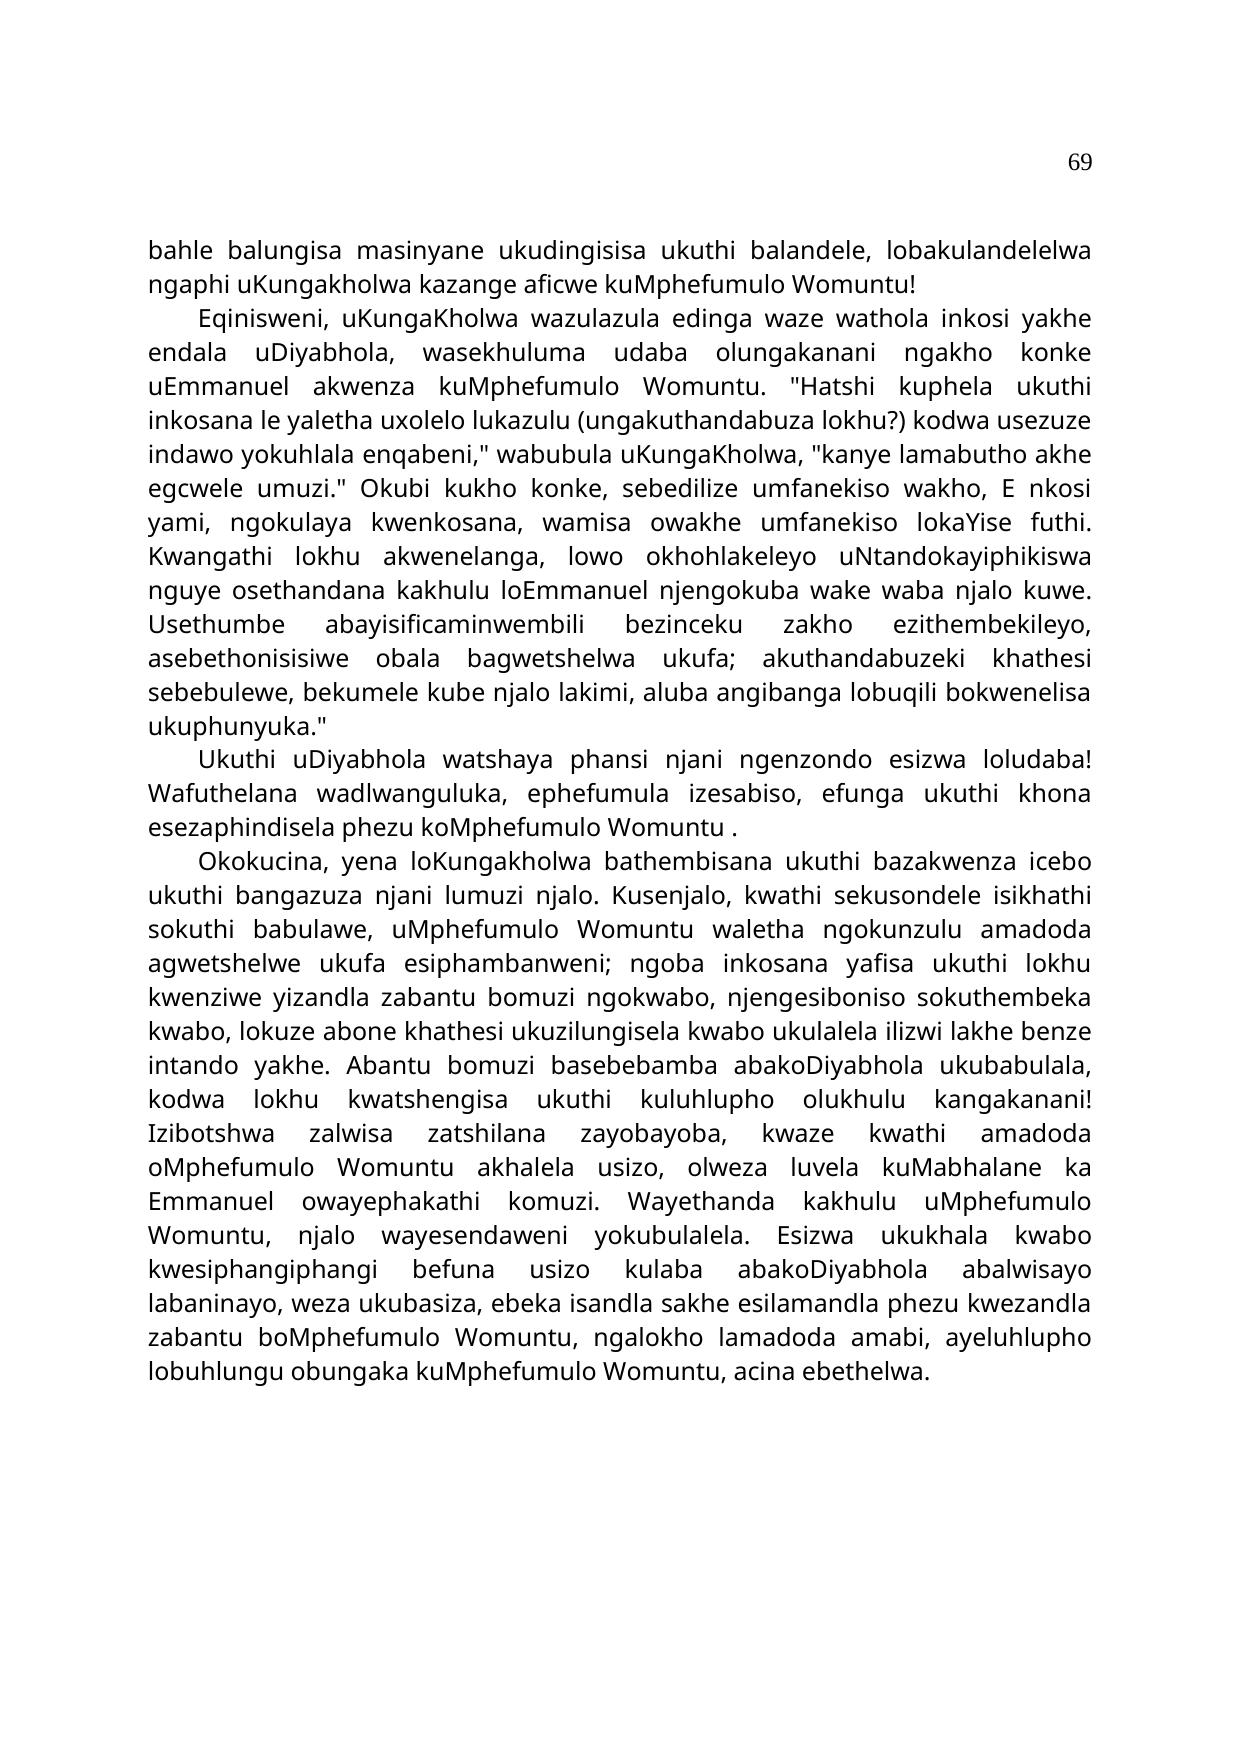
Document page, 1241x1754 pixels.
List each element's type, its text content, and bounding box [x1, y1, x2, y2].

text Eqinisweni, uKungaKholwa wazulazula edinga waze wathola inkosi yakhe endala uDiyabhola, wasekhuluma udaba olungakanani ngakho konke uEmmanuel akwenza kuMphefumulo Womuntu. "Hatshi kuphela ukuthi inkosana le yaletha uxolelo lukazulu (ungakuthandabuza lokhu?) kodwa usezuze indawo yokuhlala enqabeni," wabubula uKungaKholwa, "kanye lamabutho akhe egcwele umuzi." Okubi kukho konke, sebedilize umfanekiso wakho, E nkosi yami, ngokulaya kwenkosana, wamisa owakhe umfanekiso lokaYise futhi. Kwangathi lokhu akwenelanga, lowo okhohlakeleyo uNtandokayiphikiswa nguye osethandana kakhulu loEmmanuel njengokuba wake waba njalo kuwe. Usethumbe abayisificaminwembili bezinceku zakho ezithembekileyo, asebethonisisiwe obala bagwetshelwa ukufa; akuthandabuzeki khathesi sebebulewe, bekumele kube njalo lakimi, aluba angibanga lobuqili bokwenelisa ukuphunyuka." [148, 301, 1093, 742]
text Okokucina, yena loKungakholwa bathembisana ukuthi bazakwenza icebo ukuthi bangazuza njani lumuzi njalo. Kusenjalo, kwathi sekusondele isikhathi sokuthi babulawe, uMphefumulo Womuntu waletha ngokunzulu amadoda agwetshelwe ukufa esiphambanweni; ngoba inkosana yafisa ukuthi lokhu kwenziwe yizandla zabantu bomuzi ngokwabo, njengesiboniso sokuthembeka kwabo, lokuze abone khathesi ukuzilungisela kwabo ukulalela ilizwi lakhe benze intando yakhe. Abantu bomuzi basebebamba abakoDiyabhola ukubabulala, kodwa lokhu kwatshengisa ukuthi kuluhlupho olukhulu kangakanani! Izibotshwa zalwisa zatshilana zayobayoba, kwaze kwathi amadoda oMphefumulo Womuntu akhalela usizo, olweza luvela kuMabhalane ka Emmanuel owayephakathi komuzi. Wayethanda kakhulu uMphefumulo Womuntu, njalo wayesendaweni yokubulalela. Esizwa ukukhala kwabo kwesiphangiphangi befuna usizo kulaba abakoDiyabhola abalwisayo labaninayo, weza ukubasiza, ebeka isandla sakhe esilamandla phezu kwezandla zabantu boMphefumulo Womuntu, ngalokho lamadoda amabi, ayeluhlupho lobuhlungu obungaka kuMphefumulo Womuntu, acina ebethelwa. [148, 844, 1093, 1388]
text Ukuthi uDiyabhola watshaya phansi njani ngenzondo esizwa loludaba! Wafuthelana wadlwanguluka, ephefumula izesabiso, efunga ukuthi khona esezaphindisela phezu koMphefumulo Womuntu . [148, 742, 1093, 844]
text bahle balungisa masinyane ukudingisisa ukuthi balandele, lobakulandelelwa ngaphi uKungakholwa kazange aficwe kuMphefumulo Womuntu! [148, 233, 1093, 301]
